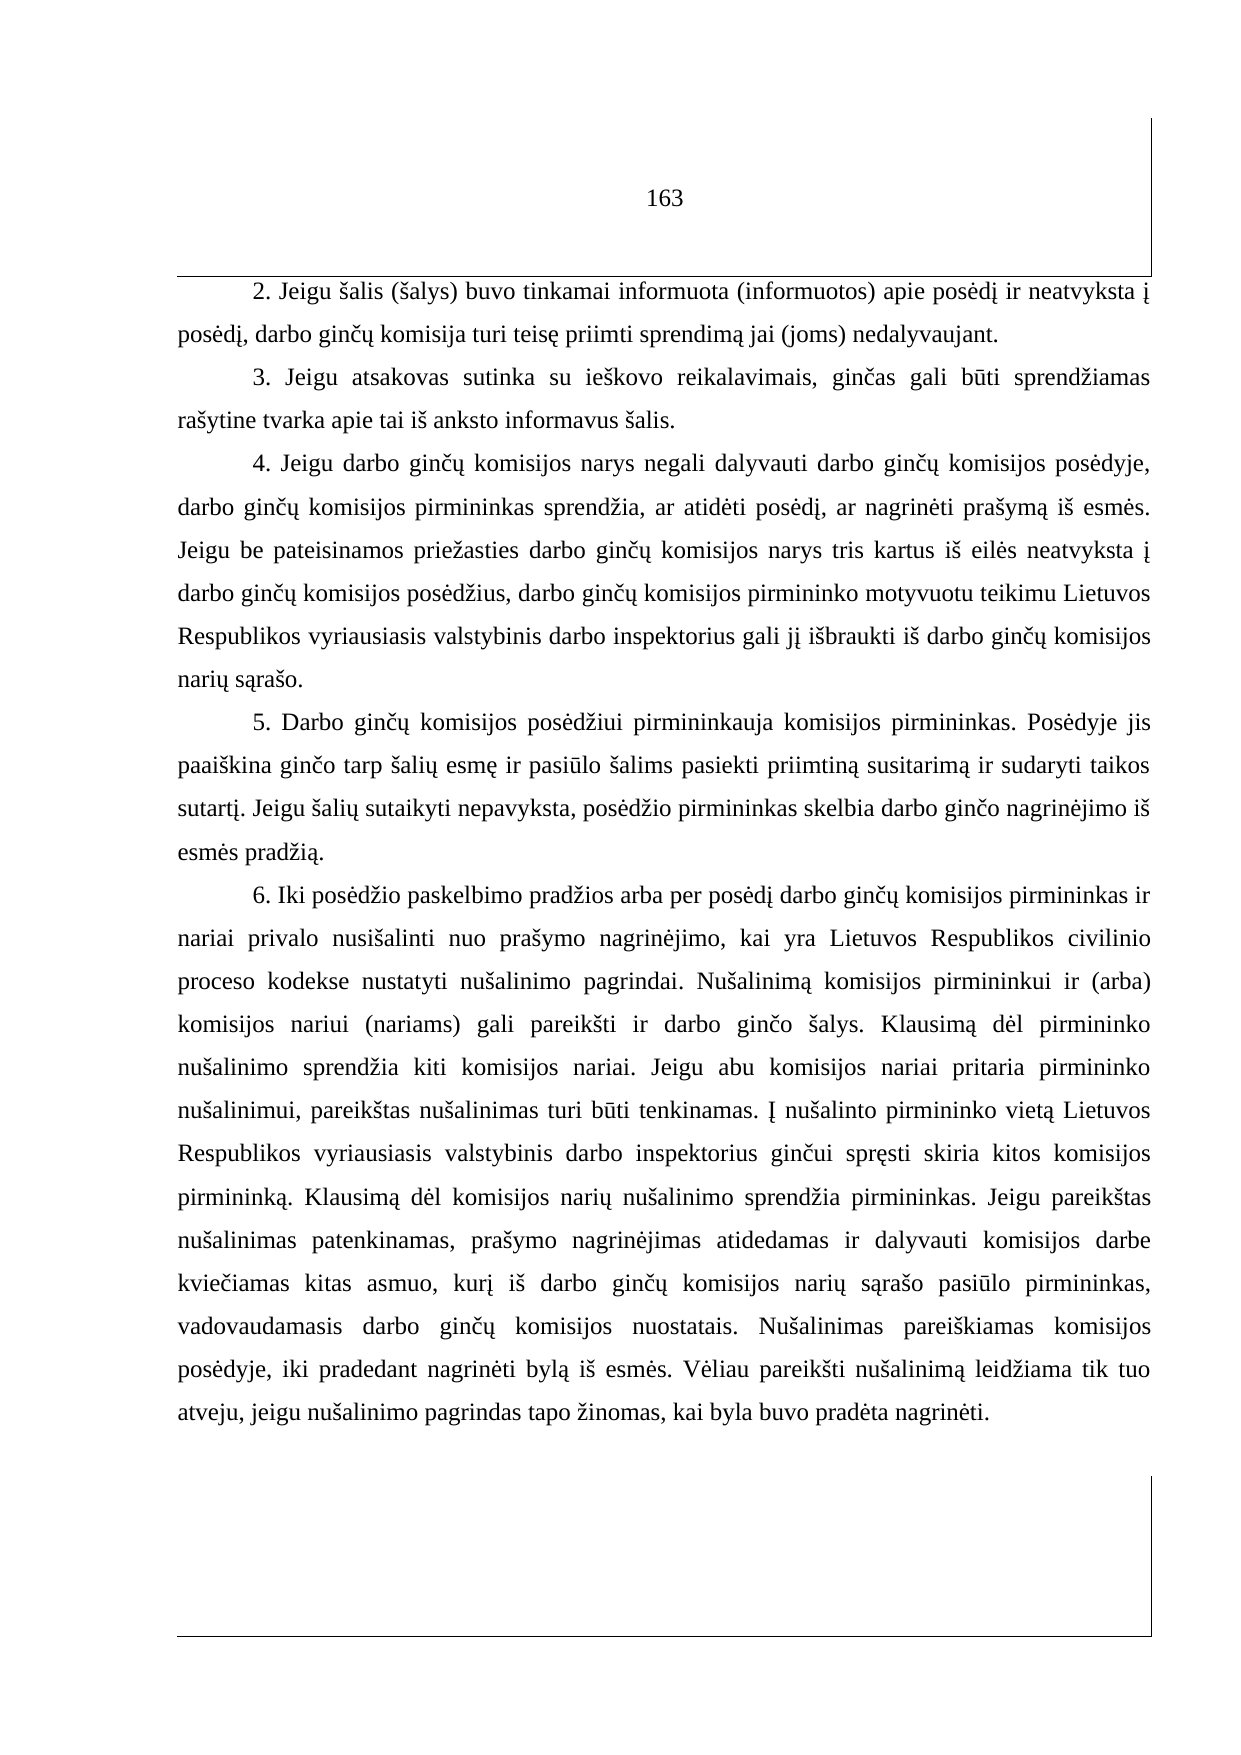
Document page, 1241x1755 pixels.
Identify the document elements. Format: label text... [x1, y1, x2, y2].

text 3. Jeigu atsakovas sutinka su ieškovo reikalavimais, ginčas gali būti sprendžiamas rašytine tvarka apie tai iš anksto informavus šalis. [177, 362, 1152, 434]
text 2. Jeigu šalis (šalys) buvo tinkamai informuota (informuotos) apie posėdį ir neatvyksta į posėdį, darbo ginčų komisija turi teisę priimti sprendimą jai (joms) nedalyvaujant. [177, 276, 1152, 348]
text 5. Darbo ginčų komisijos posėdžiui pirmininkauja komisijos pirmininkas. Posėdyje jis paaiškina ginčo tarp šalių esmę ir pasiūlo šalims pasiekti priimtiną susitarimą ir sudaryti taikos sutartį. Jeigu šalių sutaikyti nepavyksta, posėdžio pirmininkas skelbia darbo ginčo nagrinėjimo iš esmės pradžią. [177, 707, 1152, 865]
text 4. Jeigu darbo ginčų komisijos narys negali dalyvauti darbo ginčų komisijos posėdyje, darbo ginčų komisijos pirmininkas sprendžia, ar atidėti posėdį, ar nagrinėti prašymą iš esmės. Jeigu be pateisinamos priežasties darbo ginčų komisijos narys tris kartus iš eilės neatvyksta į darbo ginčų komisijos posėdžius, darbo ginčų komisijos pirmininko motyvuotu teikimu Lietuvos Respublikos vyriausiasis valstybinis darbo inspektorius gali jį išbraukti iš darbo ginčų komisijos narių sąrašo. [177, 448, 1152, 693]
text 6. Iki posėdžio paskelbimo pradžios arba per posėdį darbo ginčų komisijos pirmininkas ir nariai privalo nusišalinti nuo prašymo nagrinėjimo, kai yra Lietuvos Respublikos civilinio proceso kodekse nustatyti nušalinimo pagrindai. Nušalinimą komisijos pirmininkui ir (arba) komisijos nariui (nariams) gali pareikšti ir darbo ginčo šalys. Klausimą dėl pirmininko nušalinimo sprendžia kiti komisijos nariai. Jeigu abu komisijos nariai pritaria pirmininko nušalinimui, pareikštas nušalinimas turi būti tenkinamas. Į nušalinto pirmininko vietą Lietuvos Respublikos vyriausiasis valstybinis darbo inspektorius ginčui spręsti skiria kitos komisijos pirmininką. Klausimą dėl komisijos narių nušalinimo sprendžia pirmininkas. Jeigu pareikštas nušalinimas patenkinamas, prašymo nagrinėjimas atidedamas ir dalyvauti komisijos darbe kviečiamas kitas asmuo, kurį iš darbo ginčų komisijos narių sąrašo pasiūlo pirmininkas, vadovaudamasis darbo ginčų komisijos nuostatais. Nušalinimas pareiškiamas komisijos posėdyje, iki pradedant nagrinėti bylą iš esmės. Vėliau pareikšti nušalinimą leidžiama tik tuo atveju, jeigu nušalinimo pagrindas tapo žinomas, kai byla buvo pradėta nagrinėti. [177, 880, 1152, 1426]
